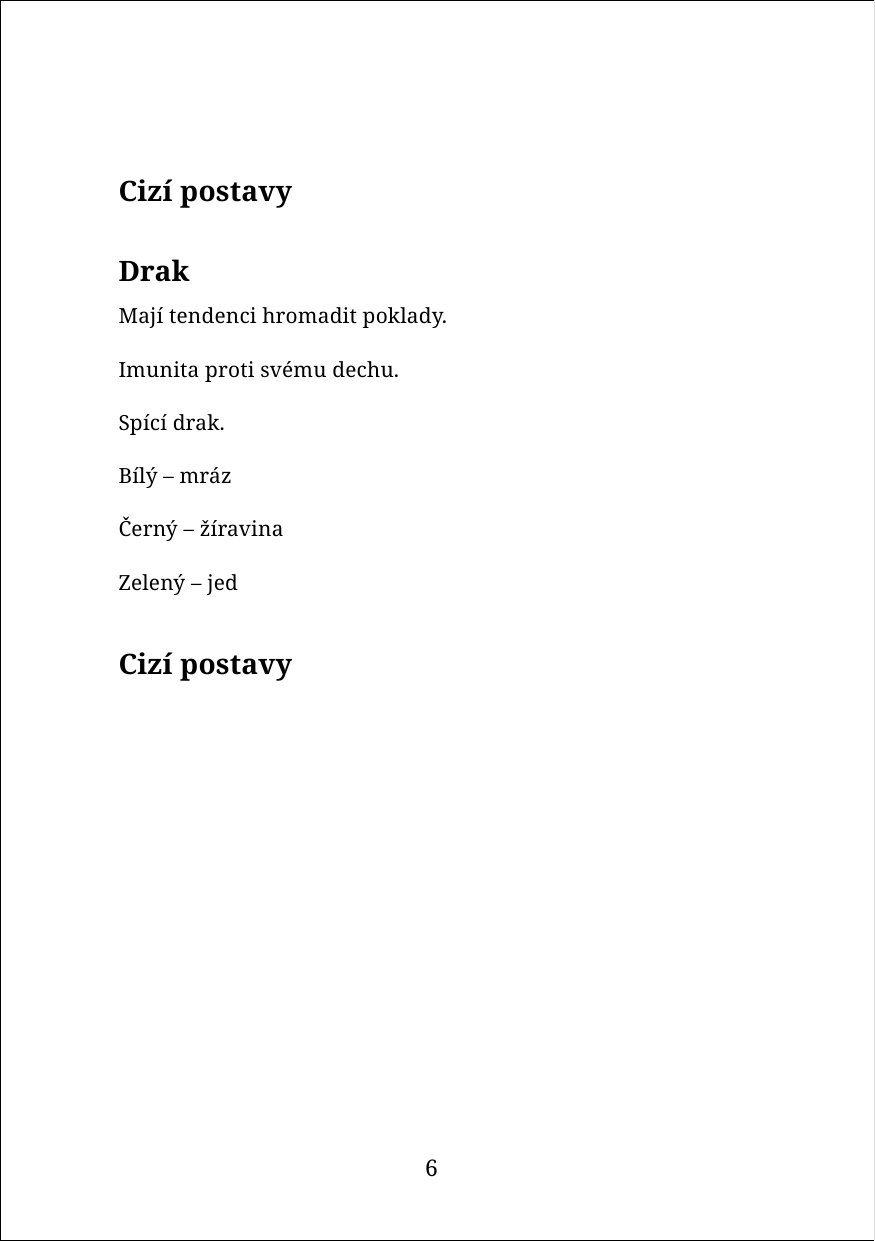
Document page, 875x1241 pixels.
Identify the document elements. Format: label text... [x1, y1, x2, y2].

text Zelený – jed [118, 568, 756, 596]
text Černý – žíravina [118, 514, 756, 543]
text Spící drak. [118, 408, 756, 436]
text Bílý – mráz [118, 461, 756, 490]
subtitle Drak [118, 251, 756, 290]
subtitle Cizí postavy [118, 644, 756, 683]
text Mají tendenci hromadit poklady. [118, 302, 756, 330]
subtitle Cizí postavy [118, 172, 756, 210]
text Imunita proti svému dechu. [118, 355, 756, 383]
